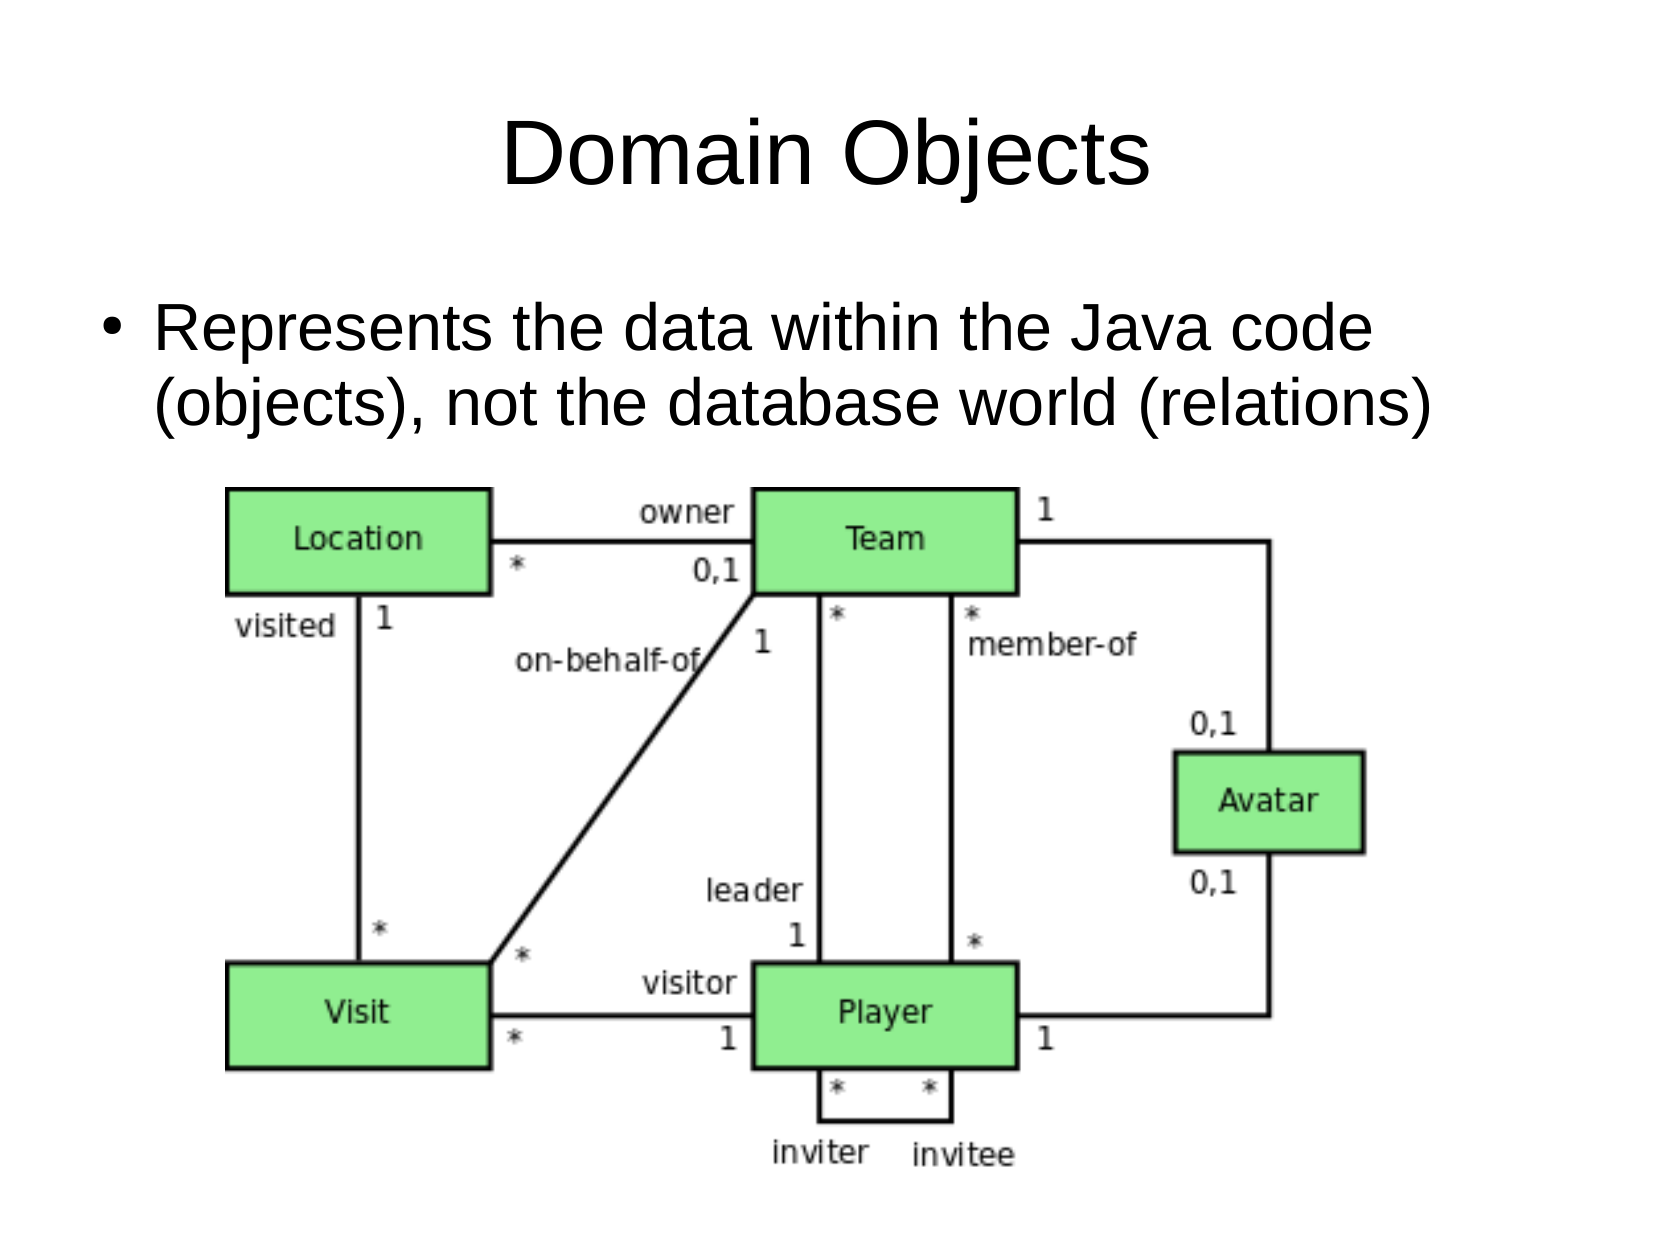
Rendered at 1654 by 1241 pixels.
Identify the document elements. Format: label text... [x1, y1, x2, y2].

list Represents the data within the Java code (objects), not the database world (relations) [82, 290, 1571, 1066]
title Domain Objects [82, 56, 1571, 250]
picture [225, 487, 1370, 1188]
